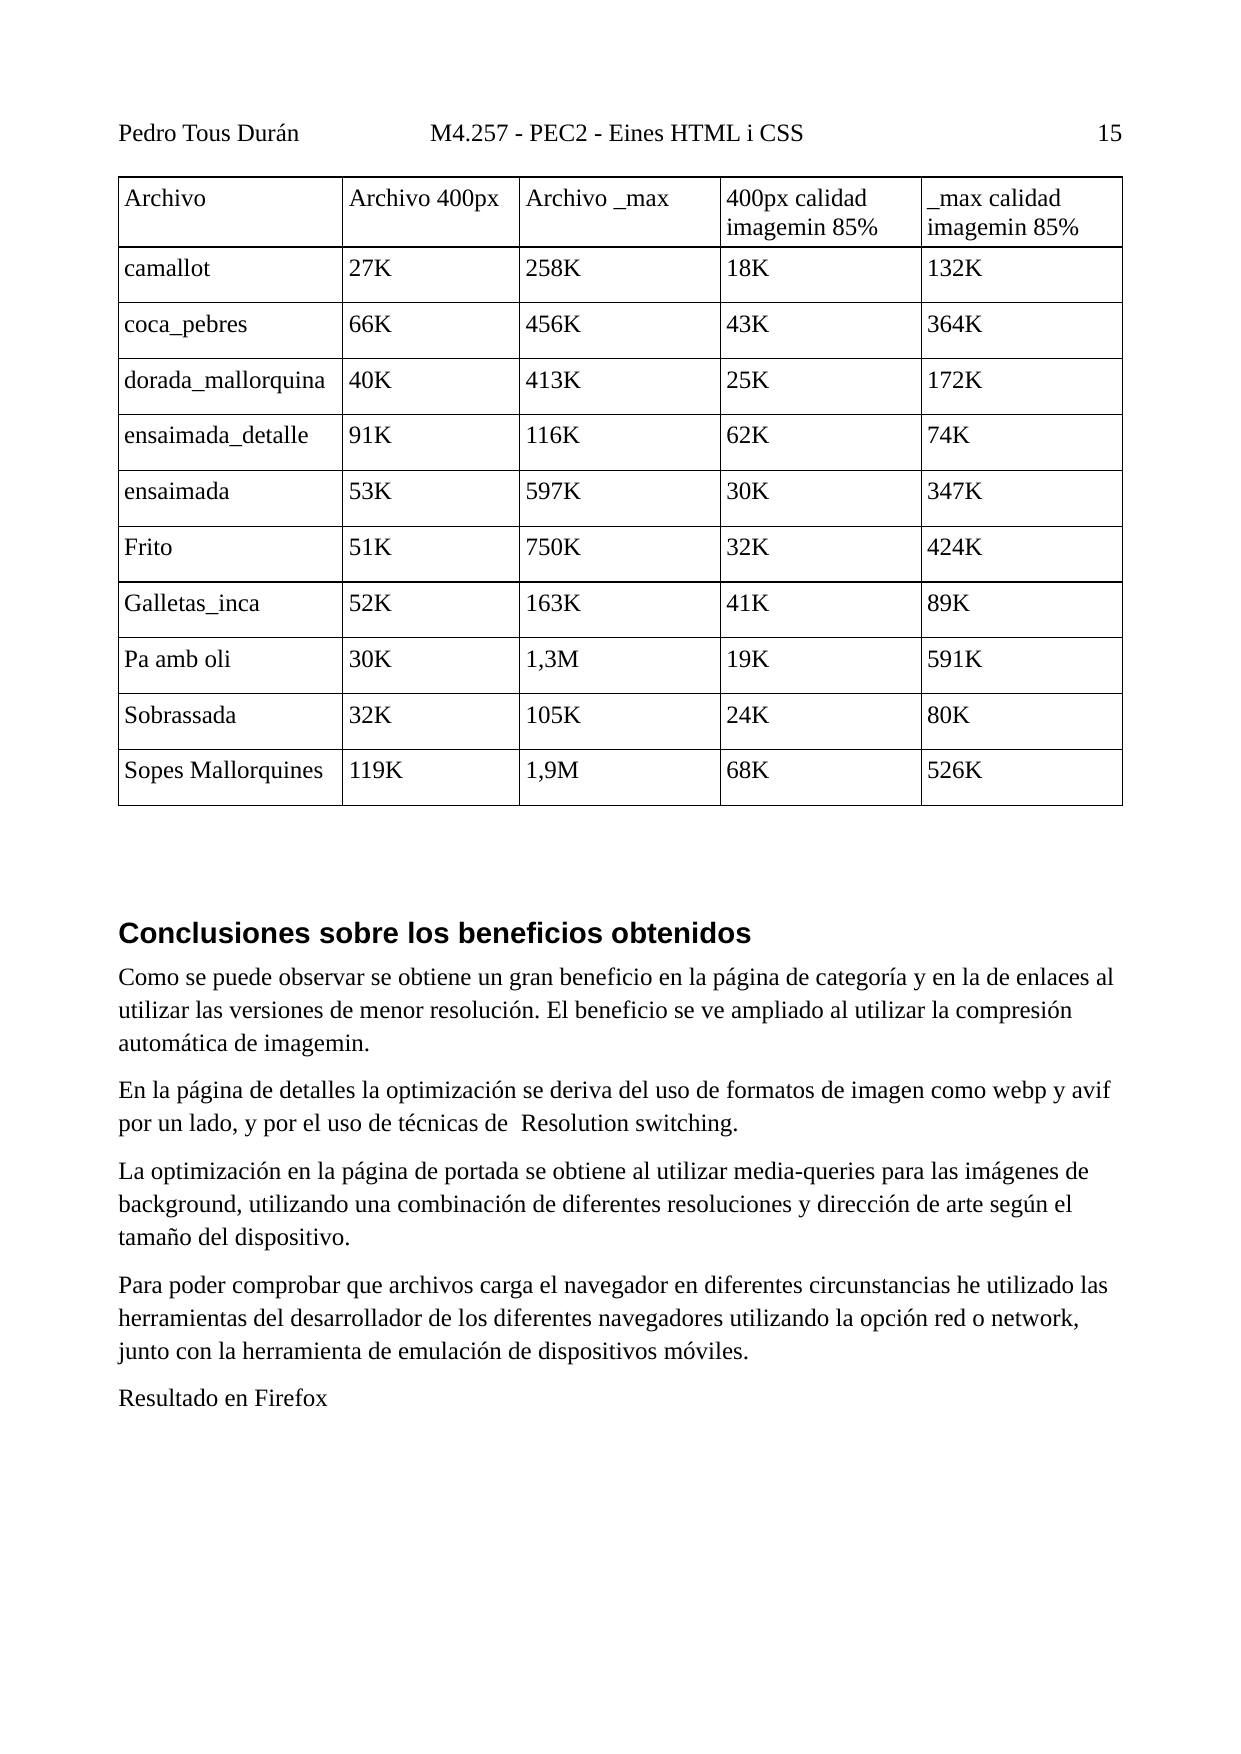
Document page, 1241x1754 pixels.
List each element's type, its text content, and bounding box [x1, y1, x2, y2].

table_cell 19K [721, 638, 921, 693]
table_cell 32K [721, 527, 921, 581]
table_cell 750K [520, 527, 720, 581]
table_cell 364K [922, 303, 1122, 358]
text Para poder comprobar que archivos carga el navegador en diferentes circunstancias he utilizado las herramientas del desarrollador de los diferentes navegadores utilizando la opción red o network, junto con la herramienta de emulación de dispositivos móviles. [118, 1270, 1122, 1364]
table_cell 132K [922, 248, 1122, 302]
table_cell Frito [119, 527, 342, 581]
table_cell coca_pebres [119, 303, 342, 358]
table_cell camallot [119, 248, 342, 302]
table_cell 347K [922, 471, 1122, 526]
table_cell 424K [922, 527, 1122, 581]
text Resultado en Firefox [118, 1383, 1122, 1412]
table_cell 51K [343, 527, 519, 581]
table_cell 591K [922, 638, 1122, 693]
table_cell Pa amb oli [119, 638, 342, 693]
table_header Archivo [119, 178, 342, 246]
table_cell 456K [520, 303, 720, 358]
table_cell 91K [343, 415, 519, 470]
table_cell Galletas_inca [119, 583, 342, 637]
table_cell 53K [343, 471, 519, 526]
table_cell 40K [343, 359, 519, 414]
table_cell 66K [343, 303, 519, 358]
table_cell 413K [520, 359, 720, 414]
text Como se puede observar se obtiene un gran beneficio en la página de categoría y en la de enlaces al utilizar las versiones de menor resolución. El beneficio se ve ampliado al utilizar la compresión automática de imagemin. [118, 962, 1122, 1057]
table_cell 41K [721, 583, 921, 637]
table_cell 52K [343, 583, 519, 637]
table_cell 27K [343, 248, 519, 302]
table_cell 116K [520, 415, 720, 470]
table_cell 32K [343, 694, 519, 749]
table_cell 119K [343, 750, 519, 805]
table_cell 25K [721, 359, 921, 414]
table_cell Sopes Mallorquines [119, 750, 342, 805]
table_cell 526K [922, 750, 1122, 805]
table_cell ensaimada [119, 471, 342, 526]
table_cell 80K [922, 694, 1122, 749]
table_cell 18K [721, 248, 921, 302]
table_cell 62K [721, 415, 921, 470]
table_cell 68K [721, 750, 921, 805]
table_cell 43K [721, 303, 921, 358]
table_cell 258K [520, 248, 720, 302]
table_cell 74K [922, 415, 1122, 470]
text La optimización en la página de portada se obtiene al utilizar media-queries para las imágenes de background, utilizando una combinación de diferentes resoluciones y dirección de arte según el tamaño del dispositivo. [118, 1156, 1122, 1251]
table_header 400px calidad imagemin 85% [721, 178, 921, 246]
text En la página de detalles la optimización se deriva del uso de formatos de imagen como webp y avif por un lado, y por el uso de técnicas de Resolution switching. [118, 1075, 1122, 1137]
table_cell ensaimada_detalle [119, 415, 342, 470]
table_cell 1,9M [520, 750, 720, 805]
table_cell 597K [520, 471, 720, 526]
subtitle Conclusiones sobre los beneficios obtenidos [118, 916, 1122, 949]
table_cell 89K [922, 583, 1122, 637]
table_header _max calidad imagemin 85% [922, 178, 1122, 246]
table_cell Sobrassada [119, 694, 342, 749]
table_cell 105K [520, 694, 720, 749]
table_cell 30K [343, 638, 519, 693]
table_cell dorada_mallorquina [119, 359, 342, 414]
table_header Archivo _max [520, 178, 720, 246]
table_header Archivo 400px [343, 178, 519, 246]
table_cell 172K [922, 359, 1122, 414]
table_cell 30K [721, 471, 921, 526]
table_cell 163K [520, 583, 720, 637]
table_cell 1,3M [520, 638, 720, 693]
table_cell 24K [721, 694, 921, 749]
